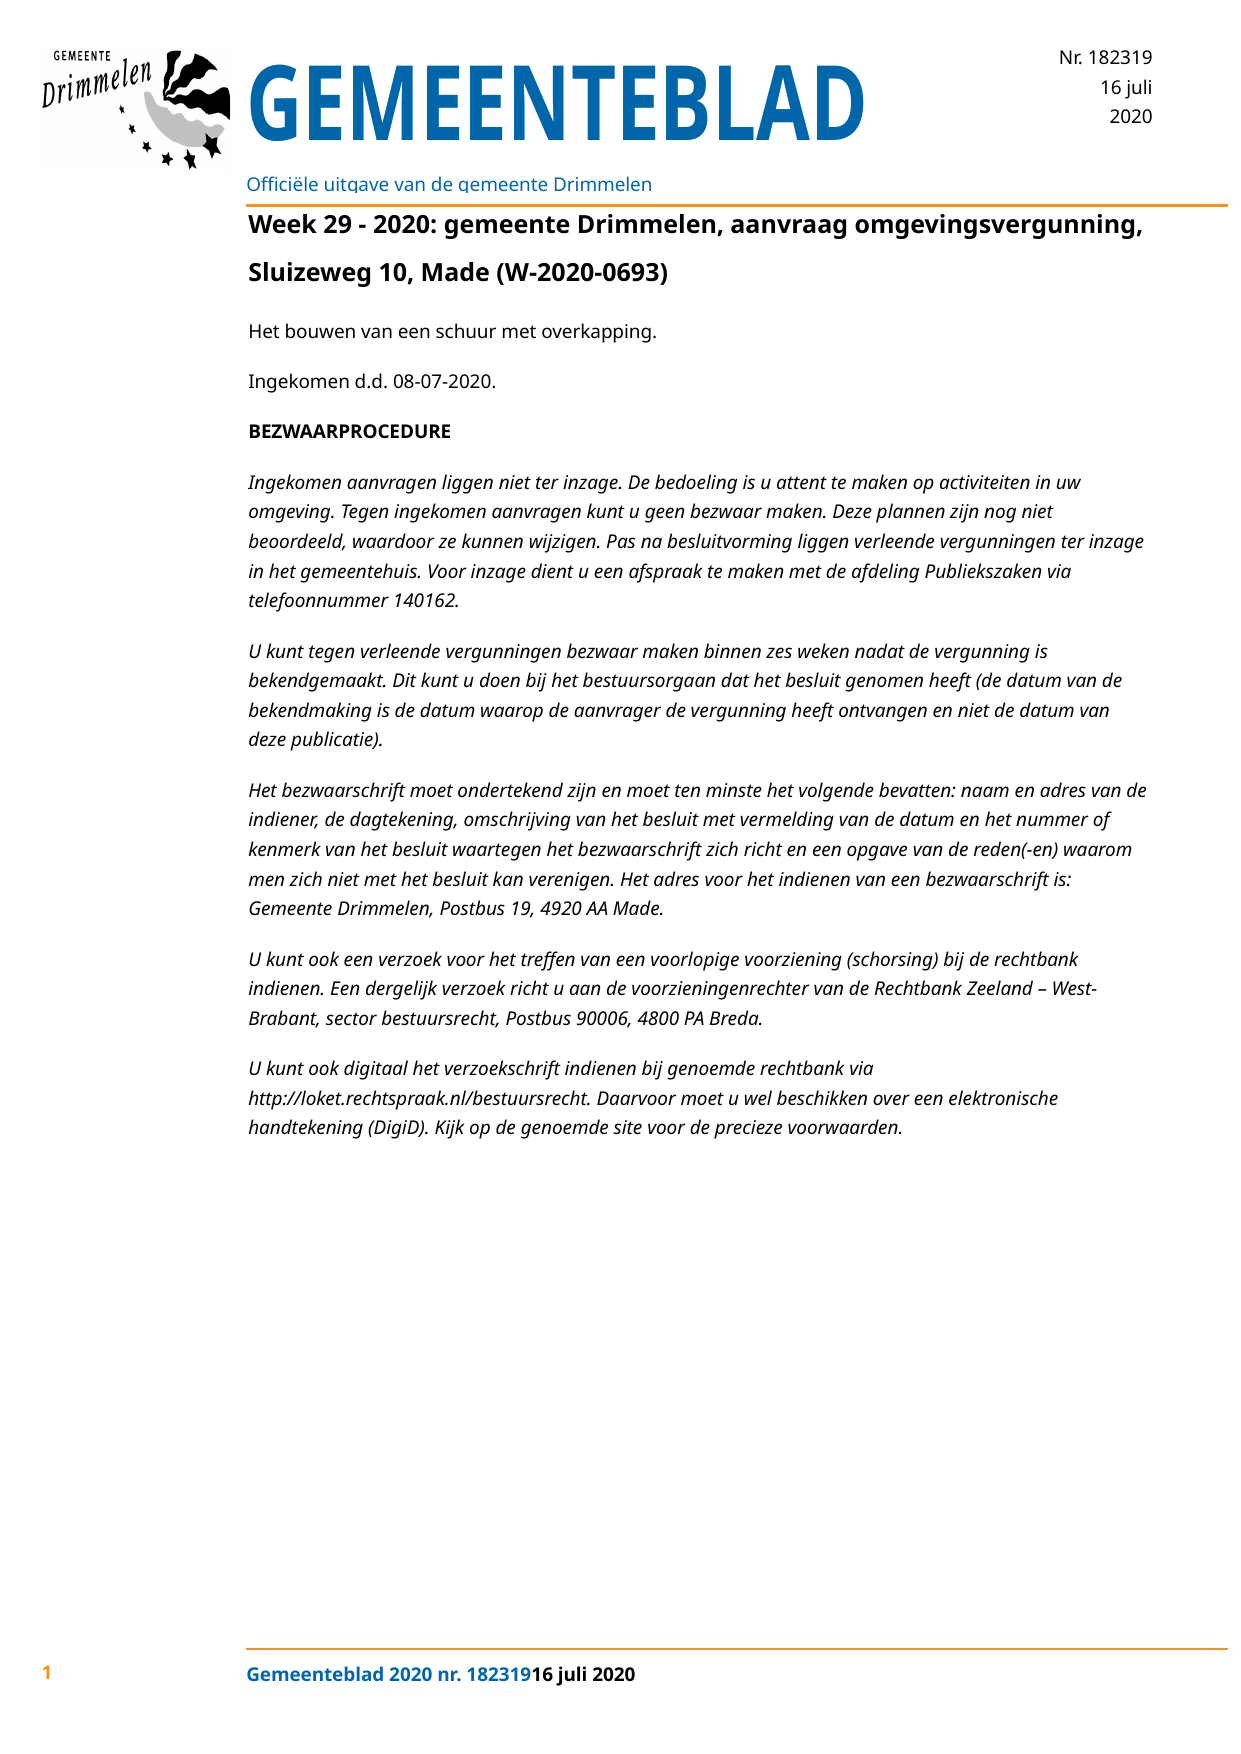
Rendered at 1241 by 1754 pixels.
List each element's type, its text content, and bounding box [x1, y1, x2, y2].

text Ingekomen aanvragen liggen niet ter inzage. De bedoeling is u attent te maken op activiteiten in uw omgeving. Tegen ingekomen aanvragen kunt u geen bezwaar maken. Deze plannen zijn nog niet beoordeeld, waardoor ze kunnen wijzigen. Pas na besluitvorming liggen verleende vergunningen ter inzage in het gemeentehuis. Voor inzage dient u een afspraak te maken met de afdeling Publiekszaken via telefoonnummer 140162. [248, 469, 1152, 613]
text Week 29 - 2020: gemeente Drimmelen, aanvraag omgevingsvergunning, Sluizeweg 10, Made (W-2020-0693) [248, 207, 1152, 288]
text Het bouwen van een schuur met overkapping. [248, 318, 1152, 344]
text Het bezwaarschrift moet ondertekend zijn en moet ten minste het volgende bevatten: naam en adres van de indiener, de dagtekening, omschrijving van het besluit met vermelding van de datum en het nummer of kenmerk van het besluit waartegen het bezwaarschrift zich richt en een opgave van de reden(-en) waarom men zich niet met het besluit kan verenigen. Het adres voor het indienen van een bezwaarschrift is: Gemeente Drimmelen, Postbus 19, 4920 AA Made. [248, 777, 1152, 921]
picture [41, 47, 231, 172]
text BEZWAARPROCEDURE [248, 419, 1152, 444]
text U kunt ook een verzoek voor het treffen van een voorlopige voorziening (schorsing) bij de rechtbank indienen. Een dergelijk verzoek richt u aan de voorzieningenrechter van de Rechtbank Zeeland – West-Brabant, sector bestuursrecht, Postbus 90006, 4800 PA Breda. [248, 946, 1152, 1031]
text Ingekomen d.d. 08-07-2020. [248, 368, 1152, 394]
text U kunt ook digitaal het verzoekschrift indienen bij genoemde rechtbank via http://loket.rechtspraak.nl/bestuursrecht. Daarvoor moet u wel beschikken over een elektronische handtekening (DigiD). Kijk op de genoemde site voor de precieze voorwaarden. [248, 1055, 1152, 1140]
text U kunt tegen verleende vergunningen bezwaar maken binnen zes weken nadat de vergunning is bekendgemaakt. Dit kunt u doen bij het bestuursorgaan dat het besluit genomen heeft (de datum van de bekendmaking is de datum waarop de aanvrager de vergunning heeft ontvangen en niet de datum van deze publicatie). [248, 638, 1152, 752]
